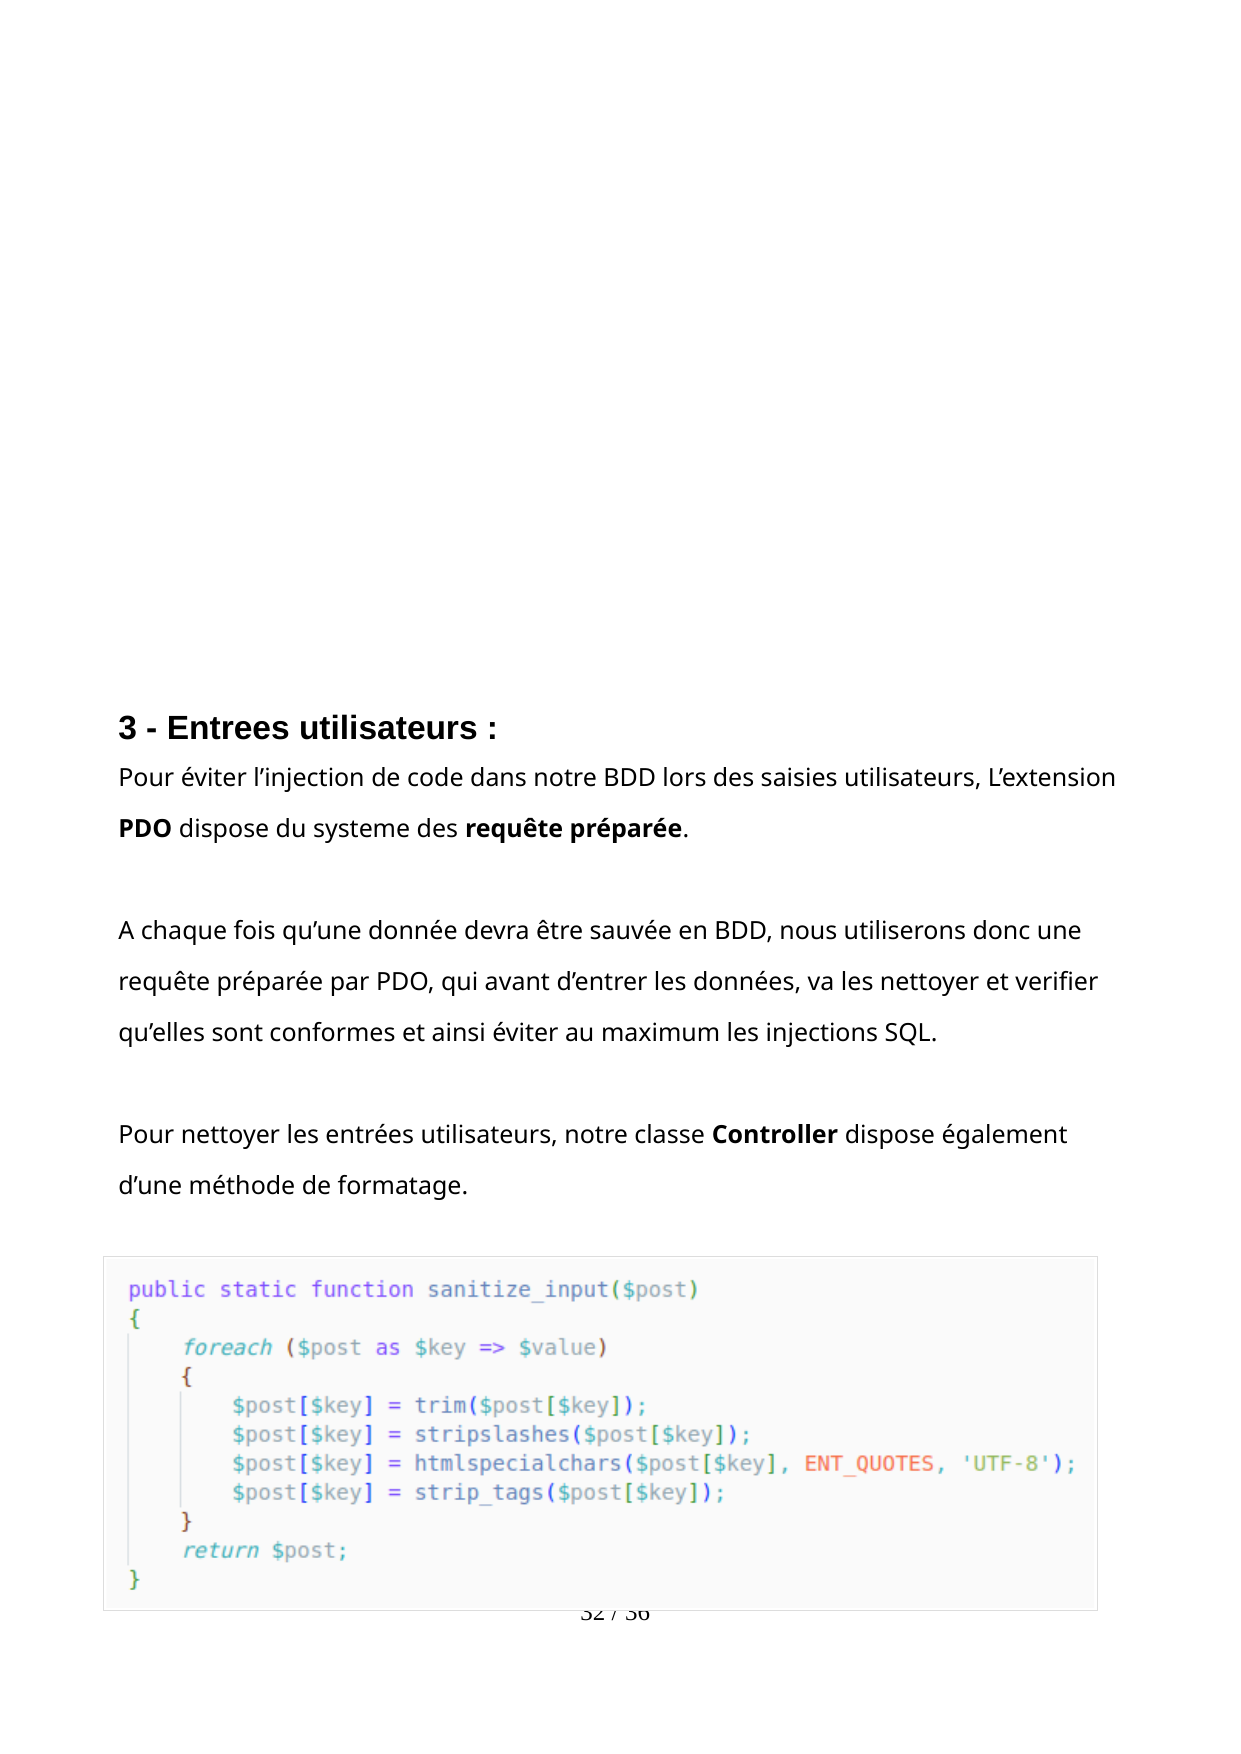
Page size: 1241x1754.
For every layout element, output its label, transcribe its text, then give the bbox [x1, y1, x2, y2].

text Pour éviter l’injection de code dans notre BDD lors des saisies utilisateurs, L’extension PDO dispose du systeme des requête préparée. [118, 759, 1122, 844]
text A chaque fois qu’une donnée devra être sauvée en BDD, nous utiliserons donc une requête préparée par PDO, qui avant d’entrer les données, va les nettoyer et verifier qu’elles sont conformes et ainsi éviter au maximum les injections SQL. [118, 912, 1122, 1048]
subtitle 3 - Entrees utilisateurs : [118, 708, 1122, 747]
text Pour nettoyer les entrées utilisateurs, notre classe Controller dispose également d’une méthode de formatage. [118, 1117, 1122, 1202]
picture [106, 1259, 1095, 1608]
